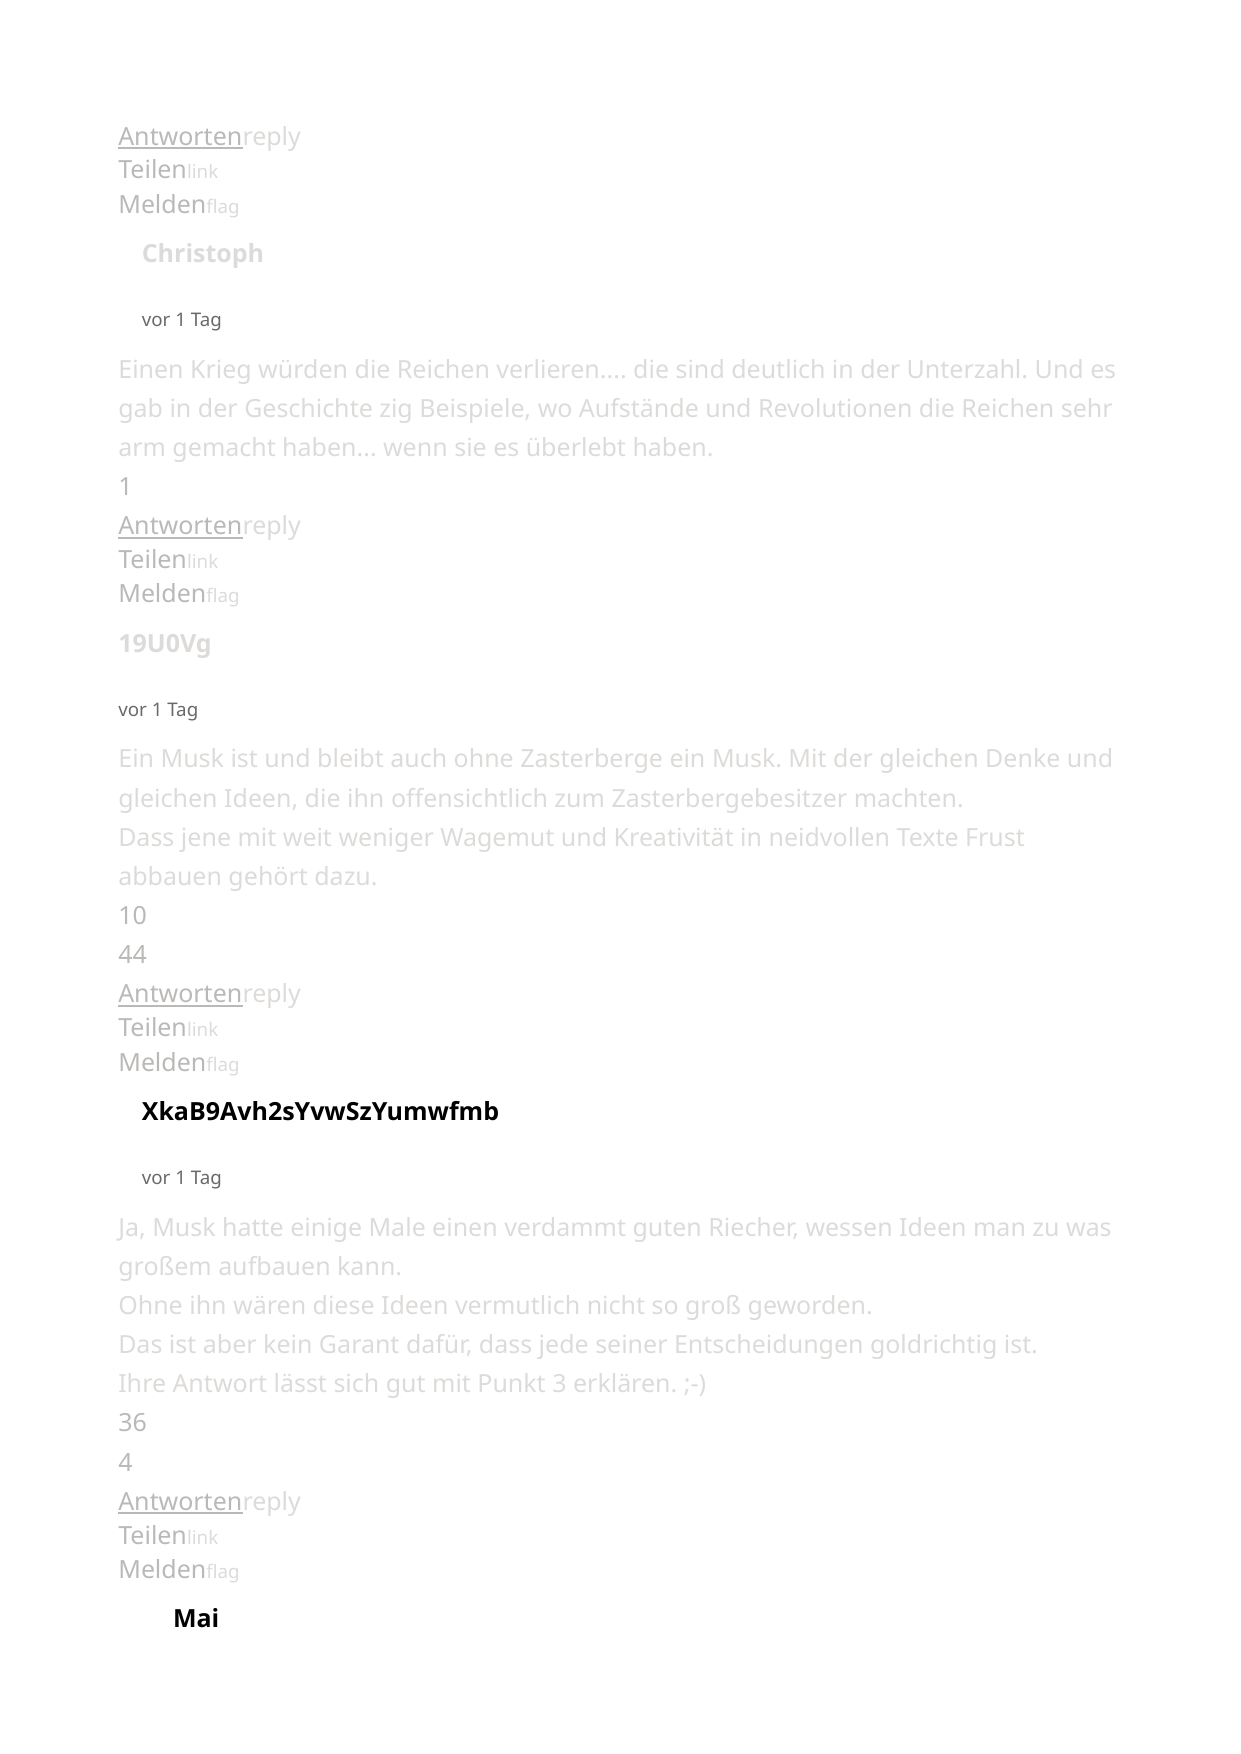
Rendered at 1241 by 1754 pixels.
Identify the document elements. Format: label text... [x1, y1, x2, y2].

text Antwortenreply [118, 118, 1122, 152]
text 4 [118, 1444, 1122, 1478]
text Ein Musk ist und bleibt auch ohne Zasterberge ein Musk. Mit der gleichen Denke und gleichen Ideen, die ihn offensichtlich zum Zasterbergebesitzer machten. Dass jene mit weit weniger Wagemut und Kreativität in neidvollen Texte Frust abbauen gehört dazu. [118, 741, 1122, 893]
text Christoph [142, 236, 1114, 270]
text 19U0Vg [118, 626, 1114, 660]
text vor 1 Tag [118, 696, 1117, 722]
text Antwortenreply [118, 508, 1122, 542]
text XkaB9Avh2sYvwSzYumwfmb [142, 1094, 1114, 1128]
text Meldenflag [118, 186, 1122, 220]
text Meldenflag [118, 1551, 1122, 1586]
text Teilenlink [118, 1517, 1122, 1551]
text Teilenlink [118, 1010, 1122, 1044]
text vor 1 Tag [142, 1164, 1117, 1190]
text 1 [118, 469, 1122, 503]
text Meldenflag [118, 1044, 1122, 1078]
text Meldenflag [118, 576, 1122, 610]
text Mai [173, 1601, 1114, 1635]
text 36 [118, 1405, 1122, 1439]
text Antwortenreply [118, 976, 1122, 1010]
text Teilenlink [118, 152, 1122, 186]
text Teilenlink [118, 542, 1122, 576]
text vor 1 Tag [142, 306, 1117, 332]
text 10 [118, 898, 1122, 932]
text Ja, Musk hatte einige Male einen verdammt guten Riecher, wessen Ideen man zu was großem aufbauen kann. Ohne ihn wären diese Ideen vermutlich nicht so groß geworden. Das ist aber kein Garant dafür, dass jede seiner Entscheidungen goldrichtig ist. Ihre Antwort lässt sich gut mit Punkt 3 erklären. ;-) [118, 1209, 1122, 1400]
text 44 [118, 937, 1122, 971]
text Antwortenreply [118, 1483, 1122, 1517]
text Einen Krieg würden die Reichen verlieren.... die sind deutlich in der Unterzahl. Und es gab in der Geschichte zig Beispiele, wo Aufstände und Revolutionen die Reichen sehr arm gemacht haben... wenn sie es überlebt haben. [118, 351, 1122, 464]
